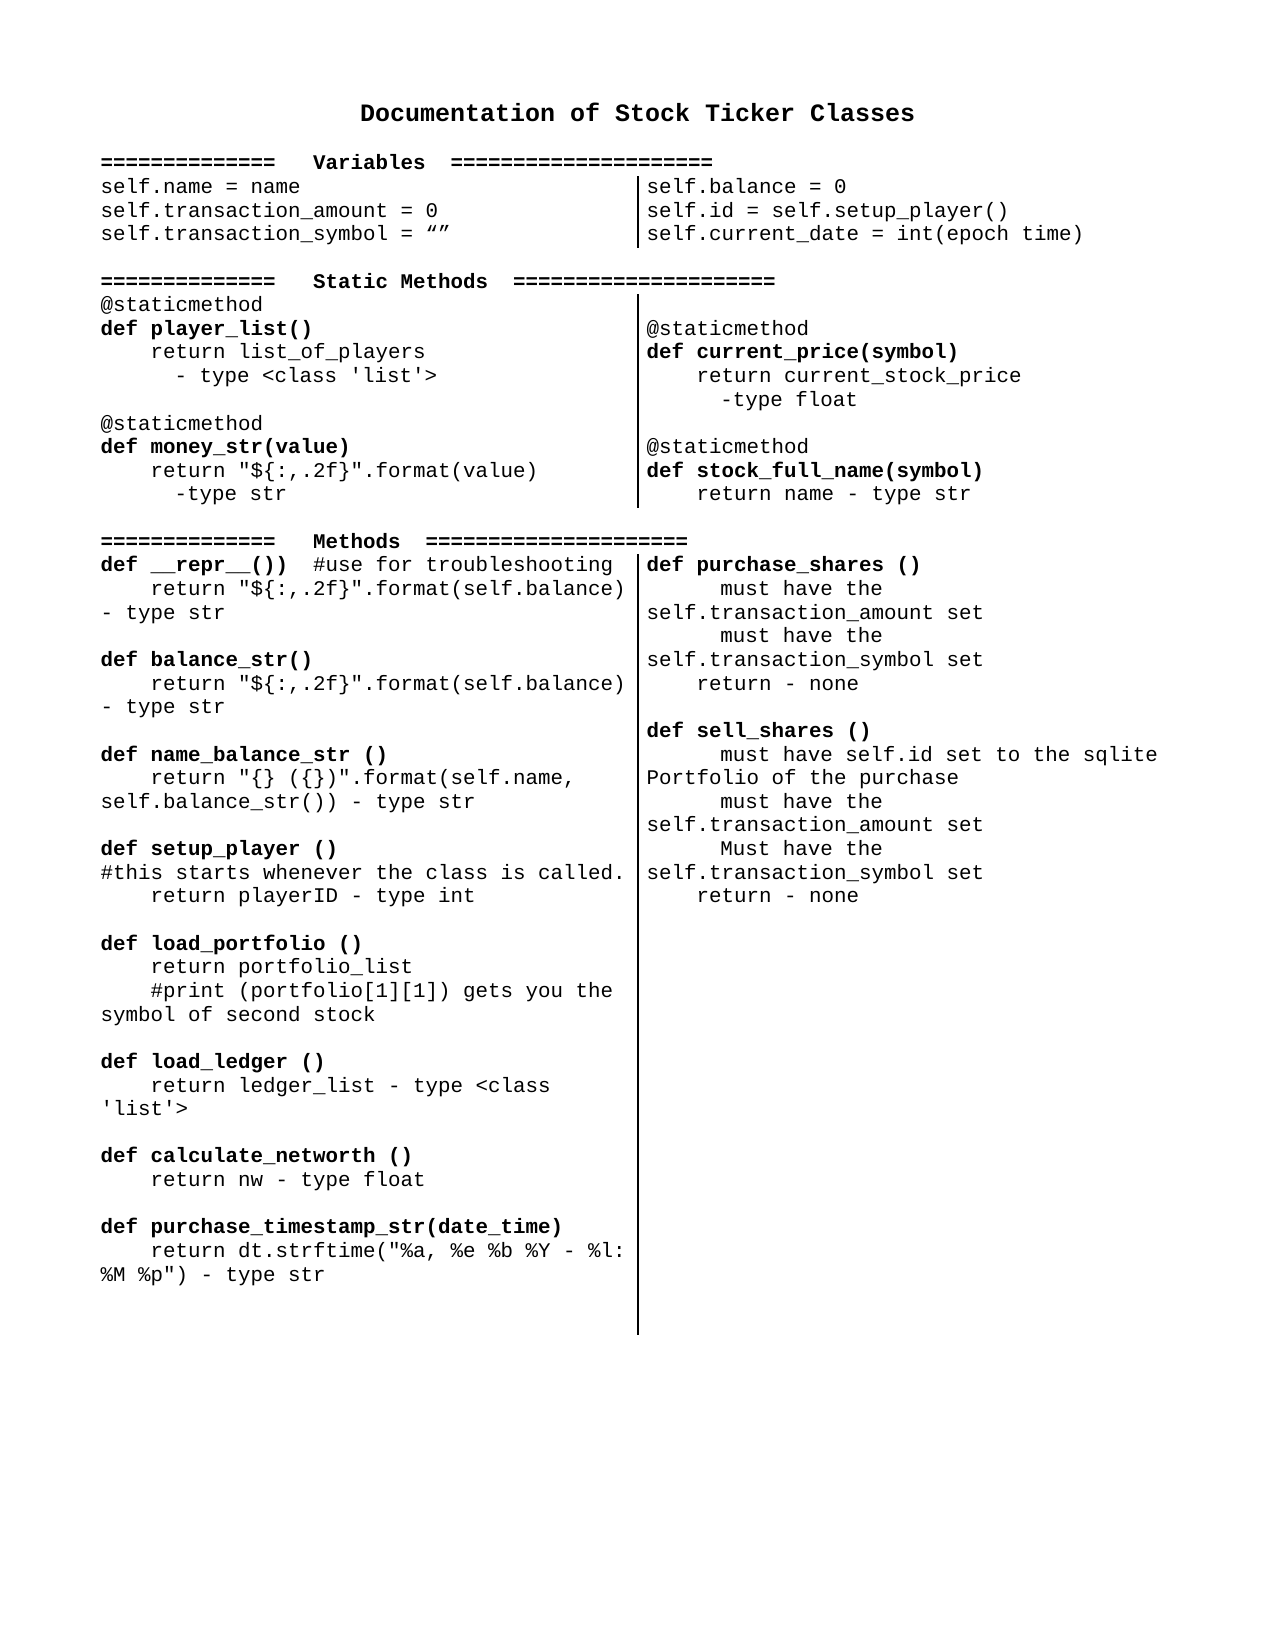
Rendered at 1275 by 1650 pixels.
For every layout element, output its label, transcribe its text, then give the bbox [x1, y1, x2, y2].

text self.name = name [100, 176, 629, 200]
text def sell_shares () [646, 720, 1174, 743]
text ============== Methods ===================== [100, 531, 1174, 554]
text def balance_str() [100, 649, 629, 673]
text def current_price(symbol) [646, 342, 1174, 365]
text return list_of_players [100, 342, 629, 365]
text ============== Variables ===================== [100, 152, 1174, 176]
text def money_str(value) [100, 436, 629, 460]
text -type str [100, 483, 629, 507]
text must have the self.transaction_amount set [646, 578, 1174, 625]
text return playerID - type int [100, 885, 629, 909]
text def player_list() [100, 318, 629, 342]
text return - none [646, 885, 1174, 909]
text self.transaction_symbol = “” [100, 223, 629, 247]
text return "{} ({})".format(self.name, self.balance_str()) - type str [100, 767, 629, 814]
text must have the self.transaction_symbol set [646, 625, 1174, 673]
text def purchase_shares () [646, 554, 1174, 578]
text def setup_player () [100, 838, 629, 862]
text self.balance = 0 [646, 176, 1174, 200]
text self.current_date = int(epoch time) [646, 223, 1174, 247]
text must have self.id set to the sqlite Portfolio of the purchase [646, 743, 1174, 791]
text self.transaction_amount = 0 [100, 200, 629, 223]
text def calculate_networth () [100, 1146, 629, 1169]
text - type <class 'list'> [100, 365, 629, 389]
text def stock_full_name(symbol) [646, 460, 1174, 483]
text def __repr__()) #use for troubleshooting [100, 554, 629, 578]
text return nw - type float [100, 1169, 629, 1193]
text @staticmethod [646, 318, 1174, 342]
text return "${:,.2f}".format(self.balance) - type str [100, 673, 629, 720]
text ============== Static Methods ===================== [100, 271, 1174, 294]
text Documentation of Stock Ticker Classes [100, 100, 1174, 129]
text @staticmethod [100, 294, 629, 318]
text Must have the self.transaction_symbol set [646, 838, 1174, 885]
text return - none [646, 673, 1174, 696]
text return portfolio_list [100, 956, 629, 980]
text return dt.strftime("%a, %e %b %Y - %l:%M %p") - type str [100, 1240, 629, 1287]
text #this starts whenever the class is called. [100, 862, 629, 885]
text #print (portfolio[1][1]) gets you the symbol of second stock [100, 980, 629, 1027]
text def load_ledger () [100, 1051, 629, 1074]
text return current_stock_price [646, 365, 1174, 389]
text return "${:,.2f}".format(value) [100, 460, 629, 483]
text @staticmethod [646, 436, 1174, 460]
text def name_balance_str () [100, 743, 629, 767]
text def purchase_timestamp_str(date_time) [100, 1216, 629, 1240]
text return ledger_list - type <class 'list'> [100, 1074, 629, 1122]
text -type float [646, 389, 1174, 412]
text @staticmethod [100, 412, 629, 436]
text def load_portfolio () [100, 933, 629, 956]
text return name - type str [646, 483, 1174, 507]
text return "${:,.2f}".format(self.balance) - type str [100, 578, 629, 625]
text self.id = self.setup_player() [646, 200, 1174, 223]
text must have the self.transaction_amount set [646, 791, 1174, 838]
